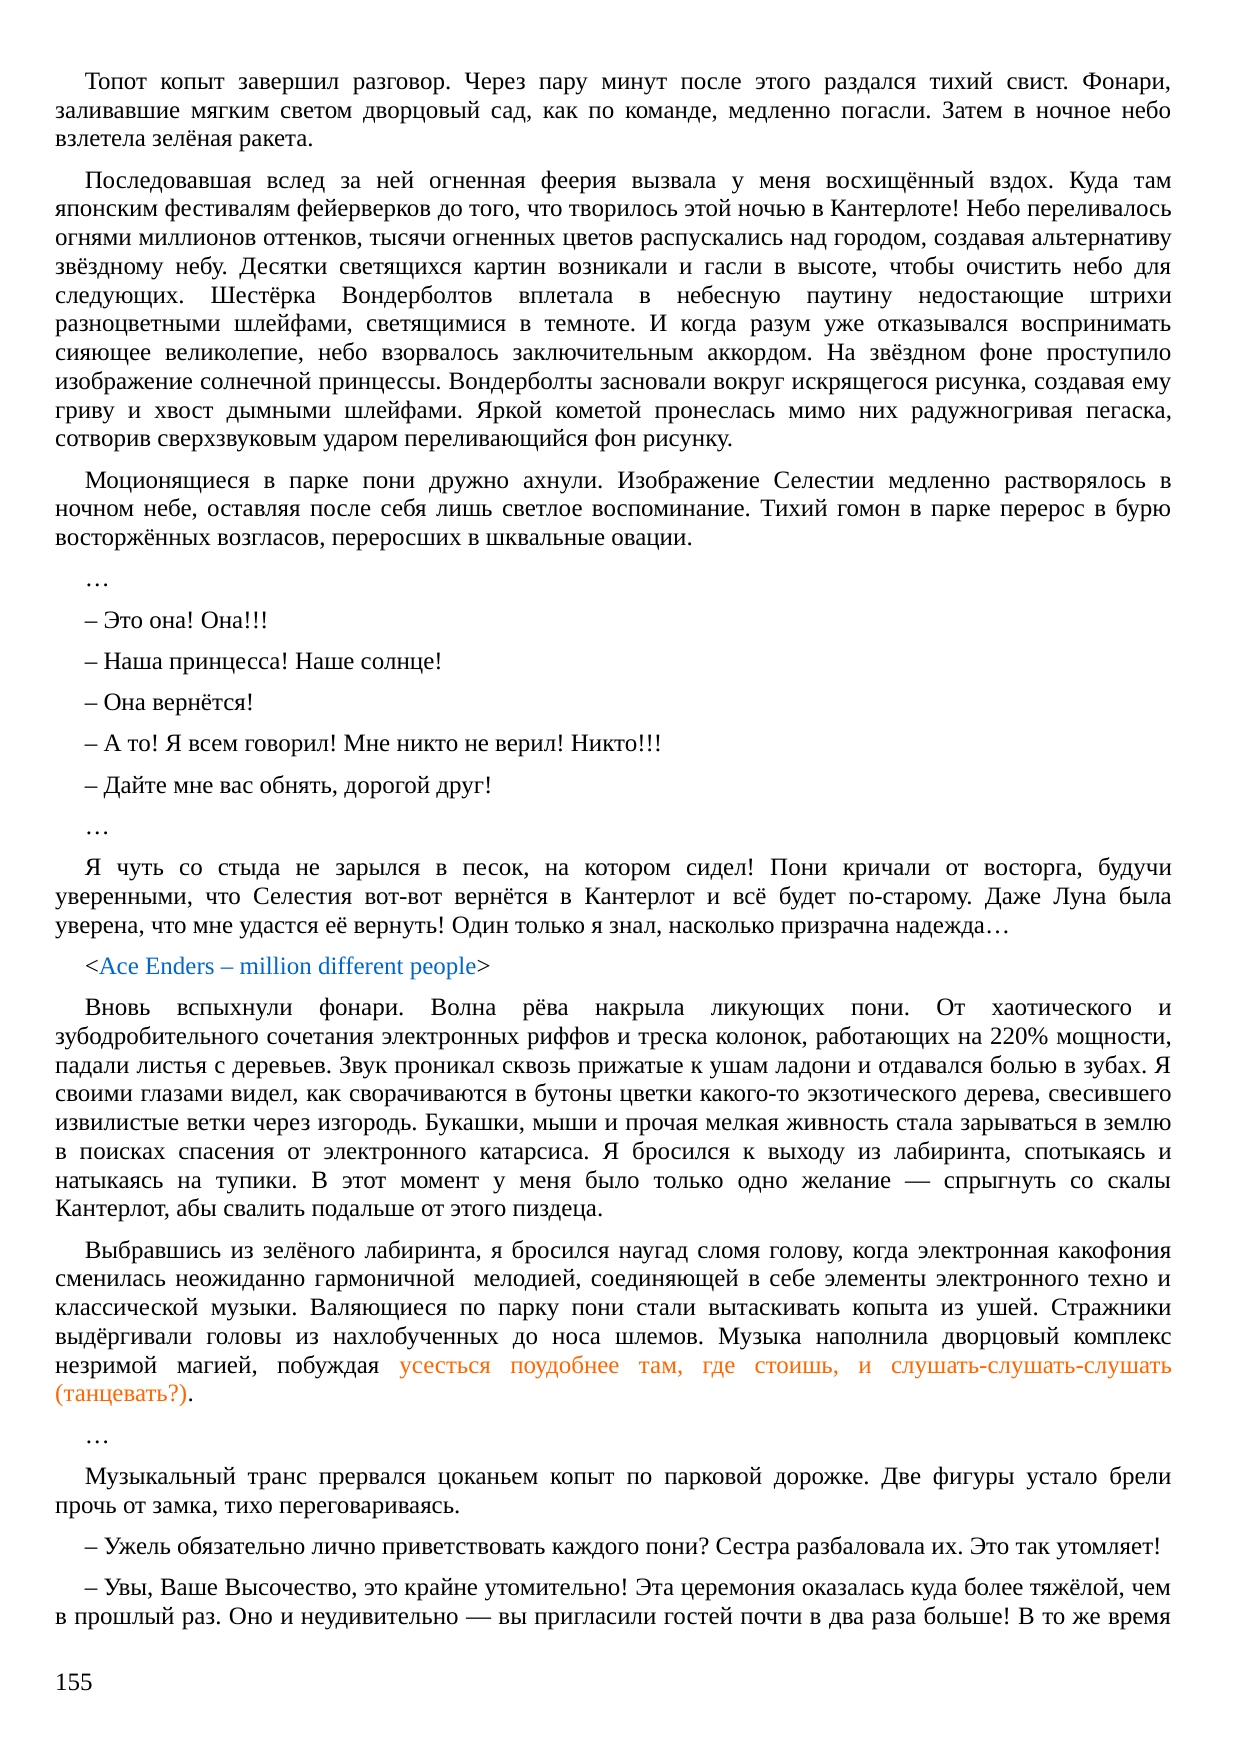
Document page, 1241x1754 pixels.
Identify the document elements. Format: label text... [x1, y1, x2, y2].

text <Ace Enders – million different people> [55, 951, 1173, 980]
text – Наша принцесса! Наше солнце! [55, 646, 1173, 675]
text … [55, 563, 1173, 592]
text – Дайте мне вас обнять, дорогой друг! [55, 770, 1173, 798]
text Моционящиеся в парке пони дружно ахнули. Изображение Селестии медленно растворялось в ночном небе, оставляя после себя лишь светлое воспоминание. Тихий гомон в парке перерос в бурю восторжённых возгласов, переросших в шквальные овации. [55, 465, 1173, 551]
text – Увы, Ваше Высочество, это крайне утомительно! Эта церемония оказалась куда более тяжёлой, чем в прошлый раз. Оно и неудивительно — вы пригласили гостей почти в два раза больше! В то же время [55, 1572, 1173, 1630]
text – Она вернётся! [55, 687, 1173, 716]
text … [55, 811, 1173, 840]
text Топот копыт завершил разговор. Через пару минут после этого раздался тихий свист. Фонари, заливавшие мягким светом дворцовый сад, как по команде, медленно погасли. Затем в ночное небо взлетела зелёная ракета. [55, 66, 1173, 152]
text Вновь вспыхнули фонари. Волна рёва накрыла ликующих пони. От хаотического и зубодробительного сочетания электронных риффов и треска колонок, работающих на 220% мощности, падали листья с деревьев. Звук проникал сквозь прижатые к ушам ладони и отдавался болью в зубах. Я своими глазами видел, как сворачиваются в бутоны цветки какого-то экзотического дерева, свесившего извилистые ветки через изгородь. Букашки, мыши и прочая мелкая живность стала зарываться в землю в поисках спасения от электронного катарсиса. Я бросился к выходу из лабиринта, спотыкаясь и натыкаясь на тупики. В этот момент у меня было только одно желание — спрыгнуть со скалы Кантерлот, абы свалить подальше от этого пиздеца. [55, 992, 1173, 1222]
text Музыкальный транс прервался цоканьем копыт по парковой дорожке. Две фигуры устало брели прочь от замка, тихо переговариваясь. [55, 1461, 1173, 1518]
text Выбравшись из зелёного лабиринта, я бросился наугад сломя голову, когда электронная какофония сменилась неожиданно гармоничной мелодией, соединяющей в себе элементы электронного техно и классической музыки. Валяющиеся по парку пони стали вытаскивать копыта из ушей. Стражники выдёргивали головы из нахлобученных до носа шлемов. Музыка наполнила дворцовый комплекс незримой магией, побуждая усесться поудобнее там, где стоишь, и слушать-слушать-слушать (танцевать?). [55, 1235, 1173, 1407]
text – Это она! Она!!! [55, 605, 1173, 633]
text – Ужель обязательно лично приветствовать каждого пони? Сестра разбаловала их. Это так утомляет! [55, 1531, 1173, 1560]
text – А то! Я всем говорил! Мне никто не верил! Никто!!! [55, 728, 1173, 757]
text … [55, 1420, 1173, 1448]
text Последовавшая вслед за ней огненная феерия вызвала у меня восхищённый вздох. Куда там японским фестивалям фейерверков до того, что творилось этой ночью в Кантерлоте! Небо переливалось огнями миллионов оттенков, тысячи огненных цветов распускались над городом, создавая альтернативу звёздному небу. Десятки светящихся картин возникали и гасли в высоте, чтобы очистить небо для следующих. Шестёрка Вондерболтов вплетала в небесную паутину недостающие штрихи разноцветными шлейфами, светящимися в темноте. И когда разум уже отказывался воспринимать сияющее великолепие, небо взорвалось заключительным аккордом. На звёздном фоне проступило изображение солнечной принцессы. Вондерболты засновали вокруг искрящегося рисунка, создавая ему гриву и хвост дымными шлейфами. Яркой кометой пронеслась мимо них радужногривая пегаска, сотворив сверхзвуковым ударом переливающийся фон рисунку. [55, 165, 1173, 452]
text Я чуть со стыда не зарылся в песок, на котором сидел! Пони кричали от восторга, будучи уверенными, что Селестия вот-вот вернётся в Кантерлот и всё будет по-старому. Даже Луна была уверена, что мне удастся её вернуть! Один только я знал, насколько призрачна надежда… [55, 852, 1173, 938]
